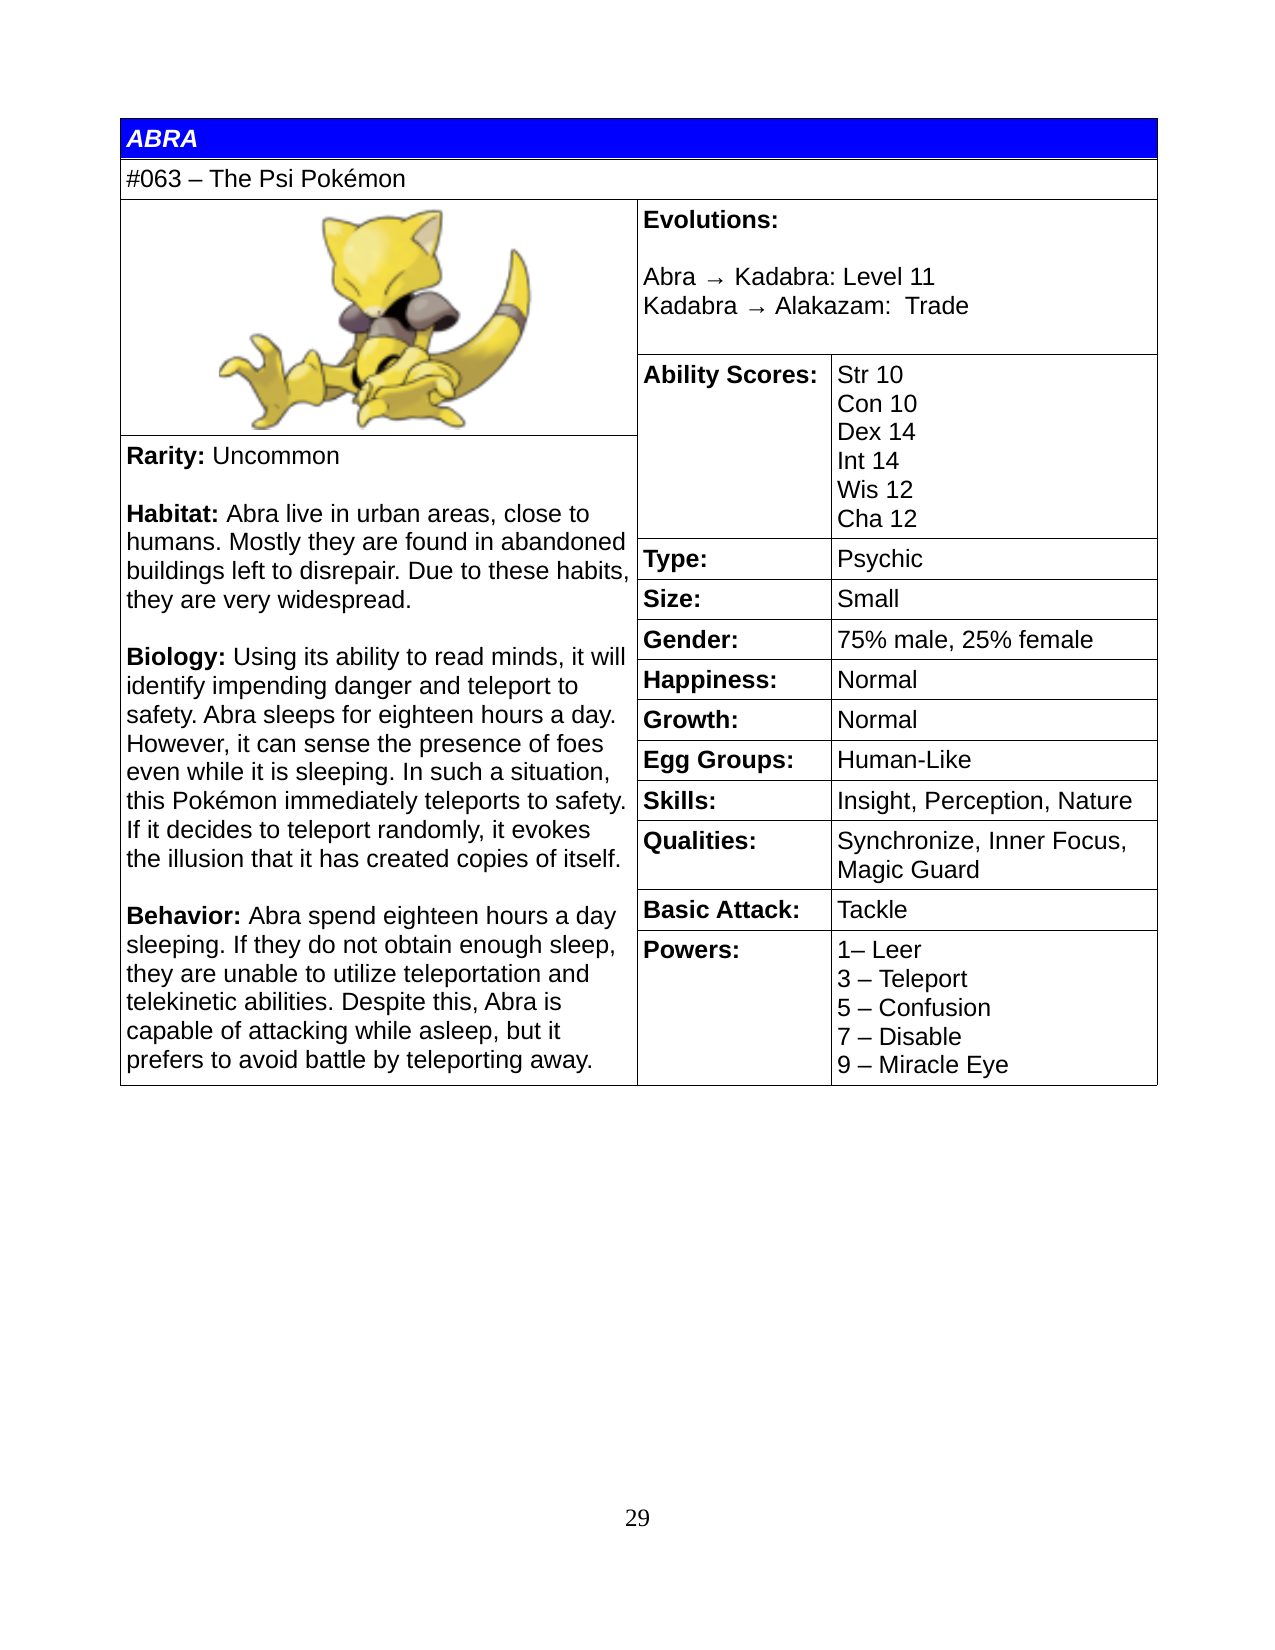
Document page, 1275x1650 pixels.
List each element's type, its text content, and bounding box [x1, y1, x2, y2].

picture [218, 204, 539, 430]
table_cell Growth: [638, 700, 831, 740]
table_cell Human-Like [832, 741, 1157, 780]
table_cell Rarity: Uncommon Habitat: Abra live in urban areas, close to humans. Mostly they are found in abandoned buildings left to disrepair. Due to these habits, they are very widespread. Biology: Using its ability to read minds, it will identify impending danger and teleport to safety. Abra sleeps for eighteen hours a day. However, it can sense the presence of foes even while it is sleeping. In such a situation, this Pokémon immediately teleports to safety. If it decides to teleport randomly, it evokes the illusion that it has created copies of itself. Behavior: Abra spend eighteen hours a day sleeping. If they do not obtain enough sleep, they are unable to utilize teleportation and telekinetic abilities. Despite this, Abra is capable of attacking while asleep, but it prefers to avoid battle by teleporting away. [121, 436, 637, 1085]
table_cell Ability Scores: [638, 355, 831, 538]
table_cell [121, 200, 637, 435]
table_cell Synchronize, Inner Focus, Magic Guard [832, 821, 1157, 889]
table_cell Egg Groups: [638, 741, 831, 780]
table_cell Small [832, 580, 1157, 619]
table_cell Normal [832, 700, 1157, 740]
table_cell Size: [638, 580, 831, 619]
table_cell Psychic [832, 539, 1157, 578]
table_cell Type: [638, 539, 831, 578]
table_cell Skills: [638, 781, 831, 820]
table_cell 75% male, 25% female [832, 620, 1157, 659]
table_cell 1– Leer 3 – Teleport 5 – Confusion 7 – Disable 9 – Miracle Eye [832, 931, 1157, 1085]
table_cell Str 10 Con 10 Dex 14 Int 14 Wis 12 Cha 12 [832, 355, 1157, 538]
table_cell Evolutions: Abra → Kadabra: Level 11 Kadabra → Alakazam: Trade [638, 200, 1157, 354]
table_cell #063 – The Psi Pokémon [121, 160, 1157, 199]
table_cell Happiness: [638, 660, 831, 699]
table_cell Powers: [638, 931, 831, 1085]
table_cell Gender: [638, 620, 831, 659]
table_cell Basic Attack: [638, 890, 831, 930]
table_header ABRA [121, 119, 1157, 158]
table_cell Qualities: [638, 821, 831, 889]
table_cell Normal [832, 660, 1157, 699]
table_cell Insight, Perception, Nature [832, 781, 1157, 820]
table_cell Tackle [832, 890, 1157, 930]
